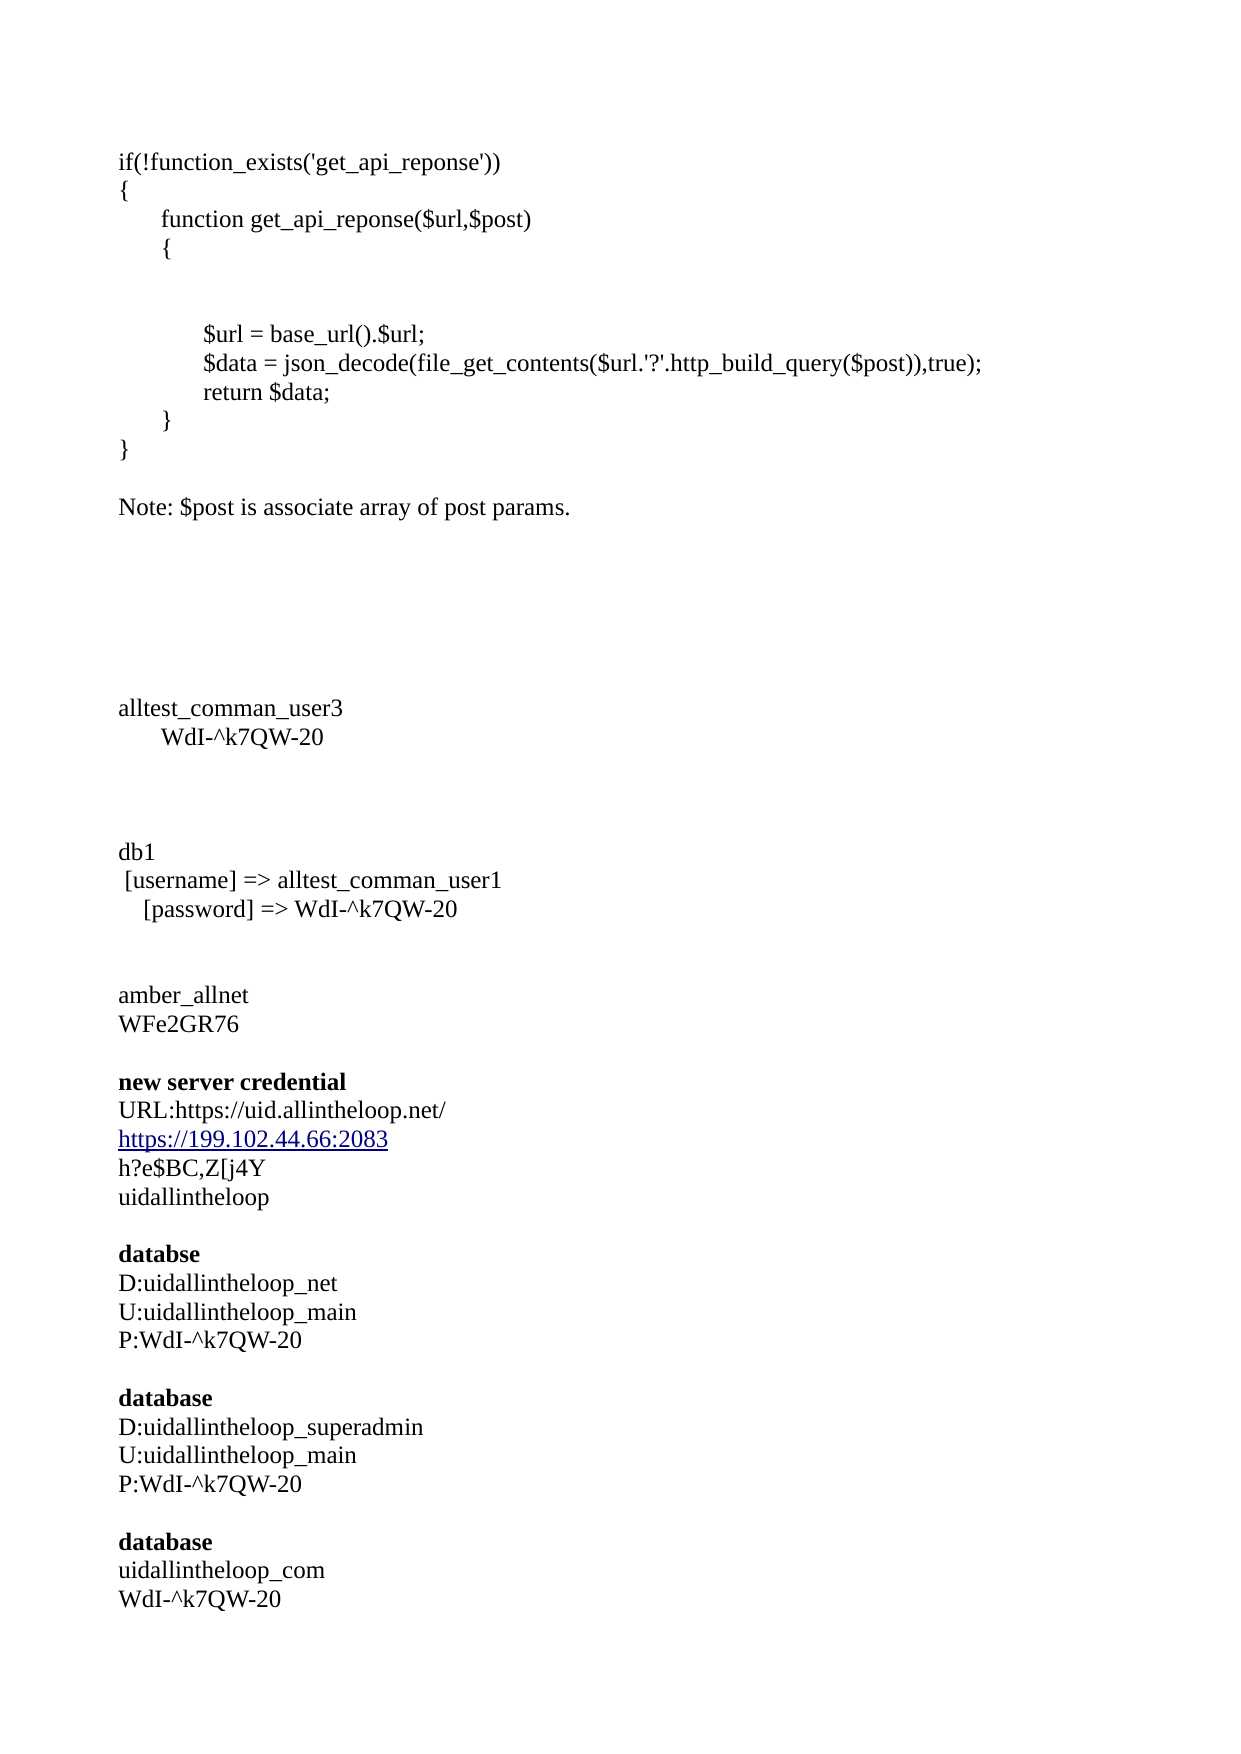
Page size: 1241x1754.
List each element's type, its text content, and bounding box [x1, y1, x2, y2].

text uidallintheloop [118, 1182, 1122, 1211]
text databse [118, 1239, 1122, 1268]
text db1 [118, 837, 1122, 866]
text { [118, 233, 1122, 262]
text [password] => WdI-^k7QW-20 [118, 894, 1122, 923]
text [username] => alltest_comman_user1 [118, 866, 1122, 894]
text $url = base_url().$url; [118, 319, 1122, 348]
text Note: $post is associate array of post params. [118, 492, 1122, 521]
text uidallintheloop_com [118, 1556, 1122, 1584]
text $data = json_decode(file_get_contents($url.'?'.http_build_query($post)),true); [118, 348, 1122, 377]
text } [118, 406, 1122, 434]
text { [118, 176, 1122, 204]
text database [118, 1383, 1122, 1412]
text } [118, 434, 1122, 463]
text WdI-^k7QW-20 [118, 722, 1122, 751]
text WdI-^k7QW-20 [118, 1584, 1122, 1613]
text new server credential [118, 1067, 1122, 1096]
text U:uidallintheloop_main [118, 1297, 1122, 1326]
text D:uidallintheloop_net [118, 1268, 1122, 1297]
text function get_api_reponse($url,$post) [118, 204, 1122, 233]
text return $data; [118, 377, 1122, 406]
text alltest_comman_user3 [118, 693, 1122, 722]
text amber_allnet [118, 981, 1122, 1009]
text database [118, 1527, 1122, 1556]
text h?e$BC,Z[j4Y [118, 1153, 1122, 1182]
text https://199.102.44.66:2083 [118, 1124, 1122, 1153]
text D:uidallintheloop_superadmin [118, 1412, 1122, 1441]
text P:WdI-^k7QW-20 [118, 1469, 1122, 1498]
text P:WdI-^k7QW-20 [118, 1326, 1122, 1354]
text URL:https://uid.allintheloop.net/ [118, 1096, 1122, 1124]
text U:uidallintheloop_main [118, 1441, 1122, 1469]
text WFe2GR76 [118, 1009, 1122, 1038]
text if(!function_exists('get_api_reponse')) [118, 147, 1122, 176]
